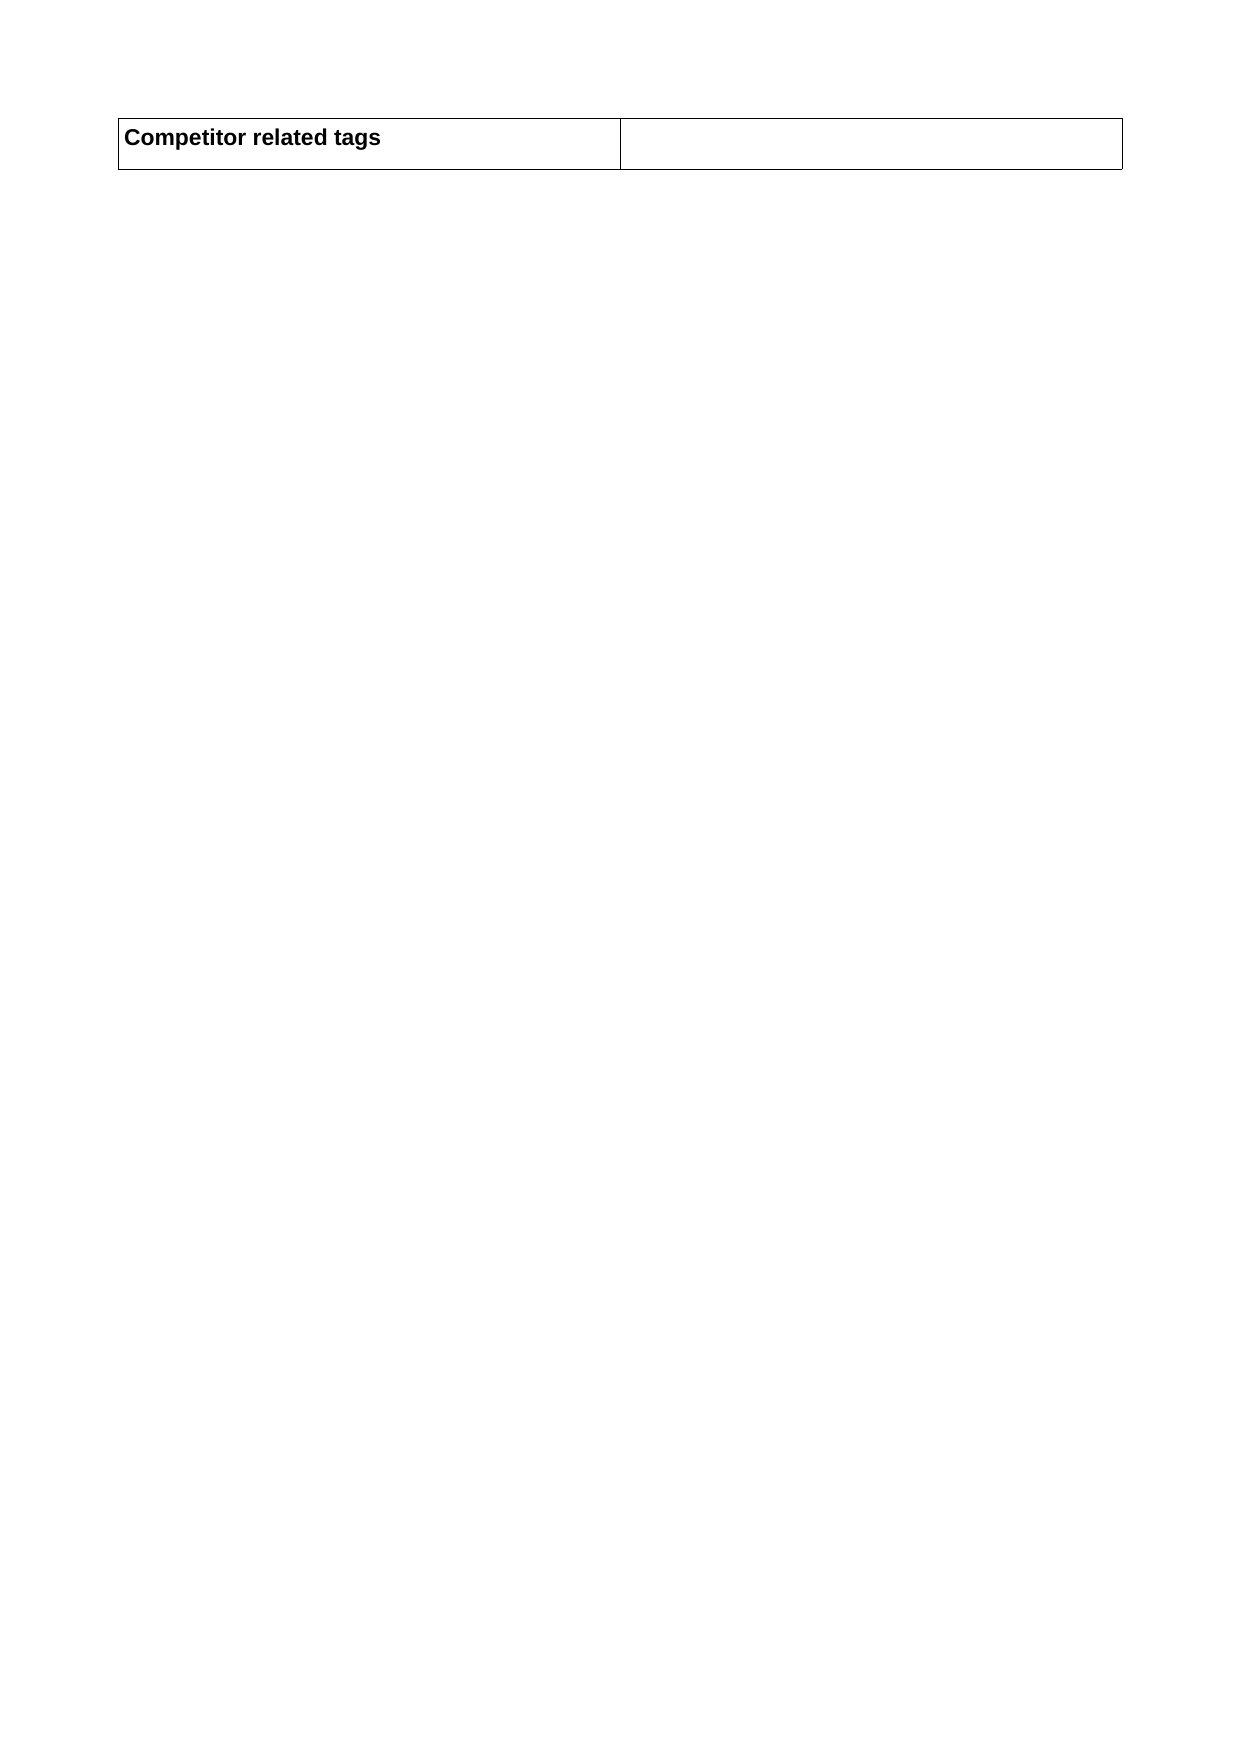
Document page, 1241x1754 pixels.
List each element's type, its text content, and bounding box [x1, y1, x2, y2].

table_header [621, 119, 1122, 168]
table_header Competitor related tags [119, 119, 620, 168]
